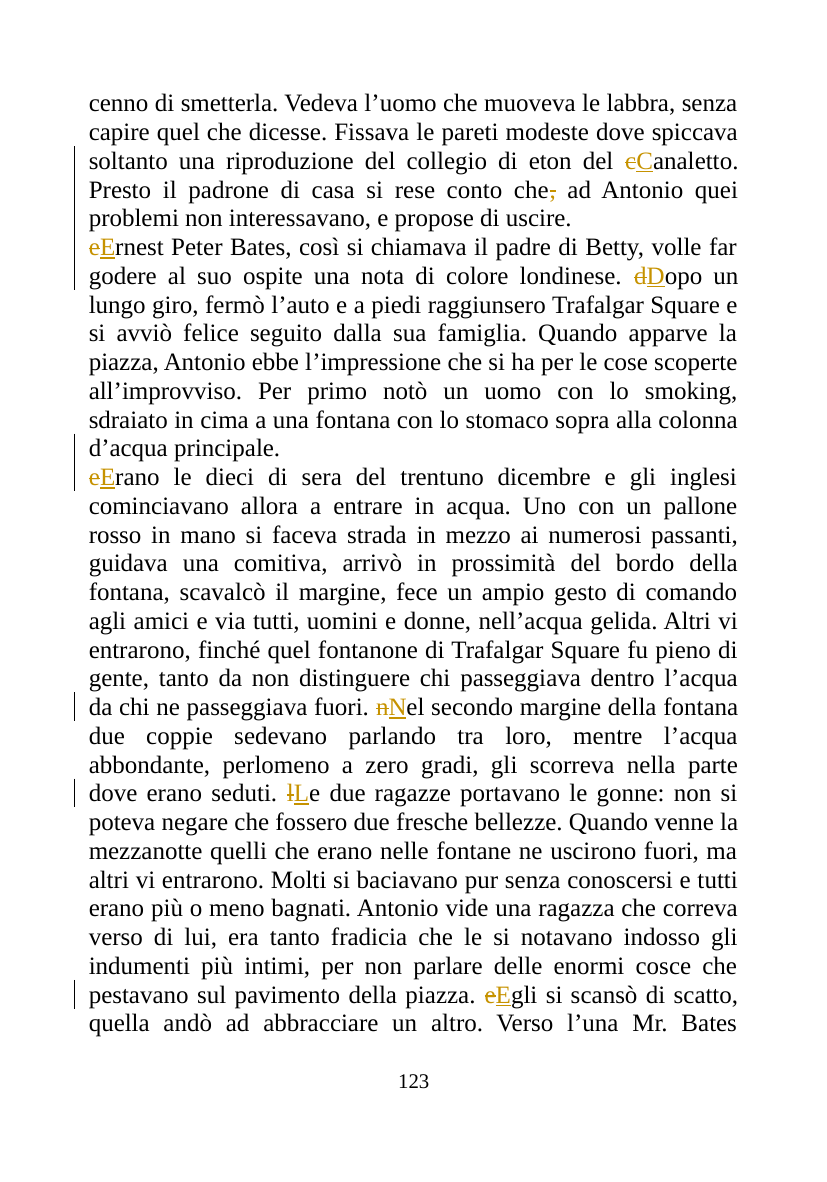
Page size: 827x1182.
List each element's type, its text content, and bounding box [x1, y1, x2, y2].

list Erano le dieci di sera del trentuno dicembre e gli inglesi cominciavano allora a entrare in acqua. Uno con un pallone rosso in mano si faceva strada in mezzo ai numerosi passanti, guidava una comitiva, arrivò in prossimità del bordo della fontana, scavalcò il margine, fece un ampio gesto di comando agli amici e via tutti, uomini e donne, nell’acqua gelida. Altri vi entrarono, finché quel fontanone di Trafalgar Square fu pieno di gente, tanto da non distinguere chi passeggiava dentro l’acqua da chi ne passeggiava fuori. Nel secondo margine della fontana due coppie sedevano parlando tra loro, mentre l’acqua abbondante, perlomeno a zero gradi, gli scorreva nella parte dove erano seduti. Le due ragazze portavano le gonne: non si poteva negare che fossero due fresche bellezze. Quando venne la mezzanotte quelli che erano nelle fontane ne uscirono fuori, ma altri vi entrarono. Molti si baciavano pur senza conoscersi e tutti erano più o meno bagnati. Antonio vide una ragazza che correva verso di lui, era tanto fradicia che le si notavano indosso gli indumenti più intimi, per non parlare delle enormi cosce che pestavano sul pavimento della piazza. Egli si scansò di scatto, quella andò ad abbracciare un altro. Verso l’una Mr. Bates [88, 462, 738, 1037]
list Ernest Peter Bates, così si chiamava il padre di Betty, volle far godere al suo ospite una nota di colore londinese. Dopo un lungo giro, fermò l’auto e a piedi raggiunsero Trafalgar Square e si avviò felice seguito dalla sua famiglia. Quando apparve la piazza, Antonio ebbe l’impressione che si ha per le cose scoperte all’improvviso. Per primo notò un uomo con lo smoking, sdraiato in cima a una fontana con lo stomaco sopra alla colonna d’acqua principale. [88, 232, 738, 462]
list cenno di smetterla. Vedeva l’uomo che muoveva le labbra, senza capire quel che dicesse. Fissava le pareti modeste dove spiccava soltanto una riproduzione del collegio di eton del Canaletto. Presto il padrone di casa si rese conto che ad Antonio quei problemi non interessavano, e propose di uscire. [88, 88, 738, 232]
